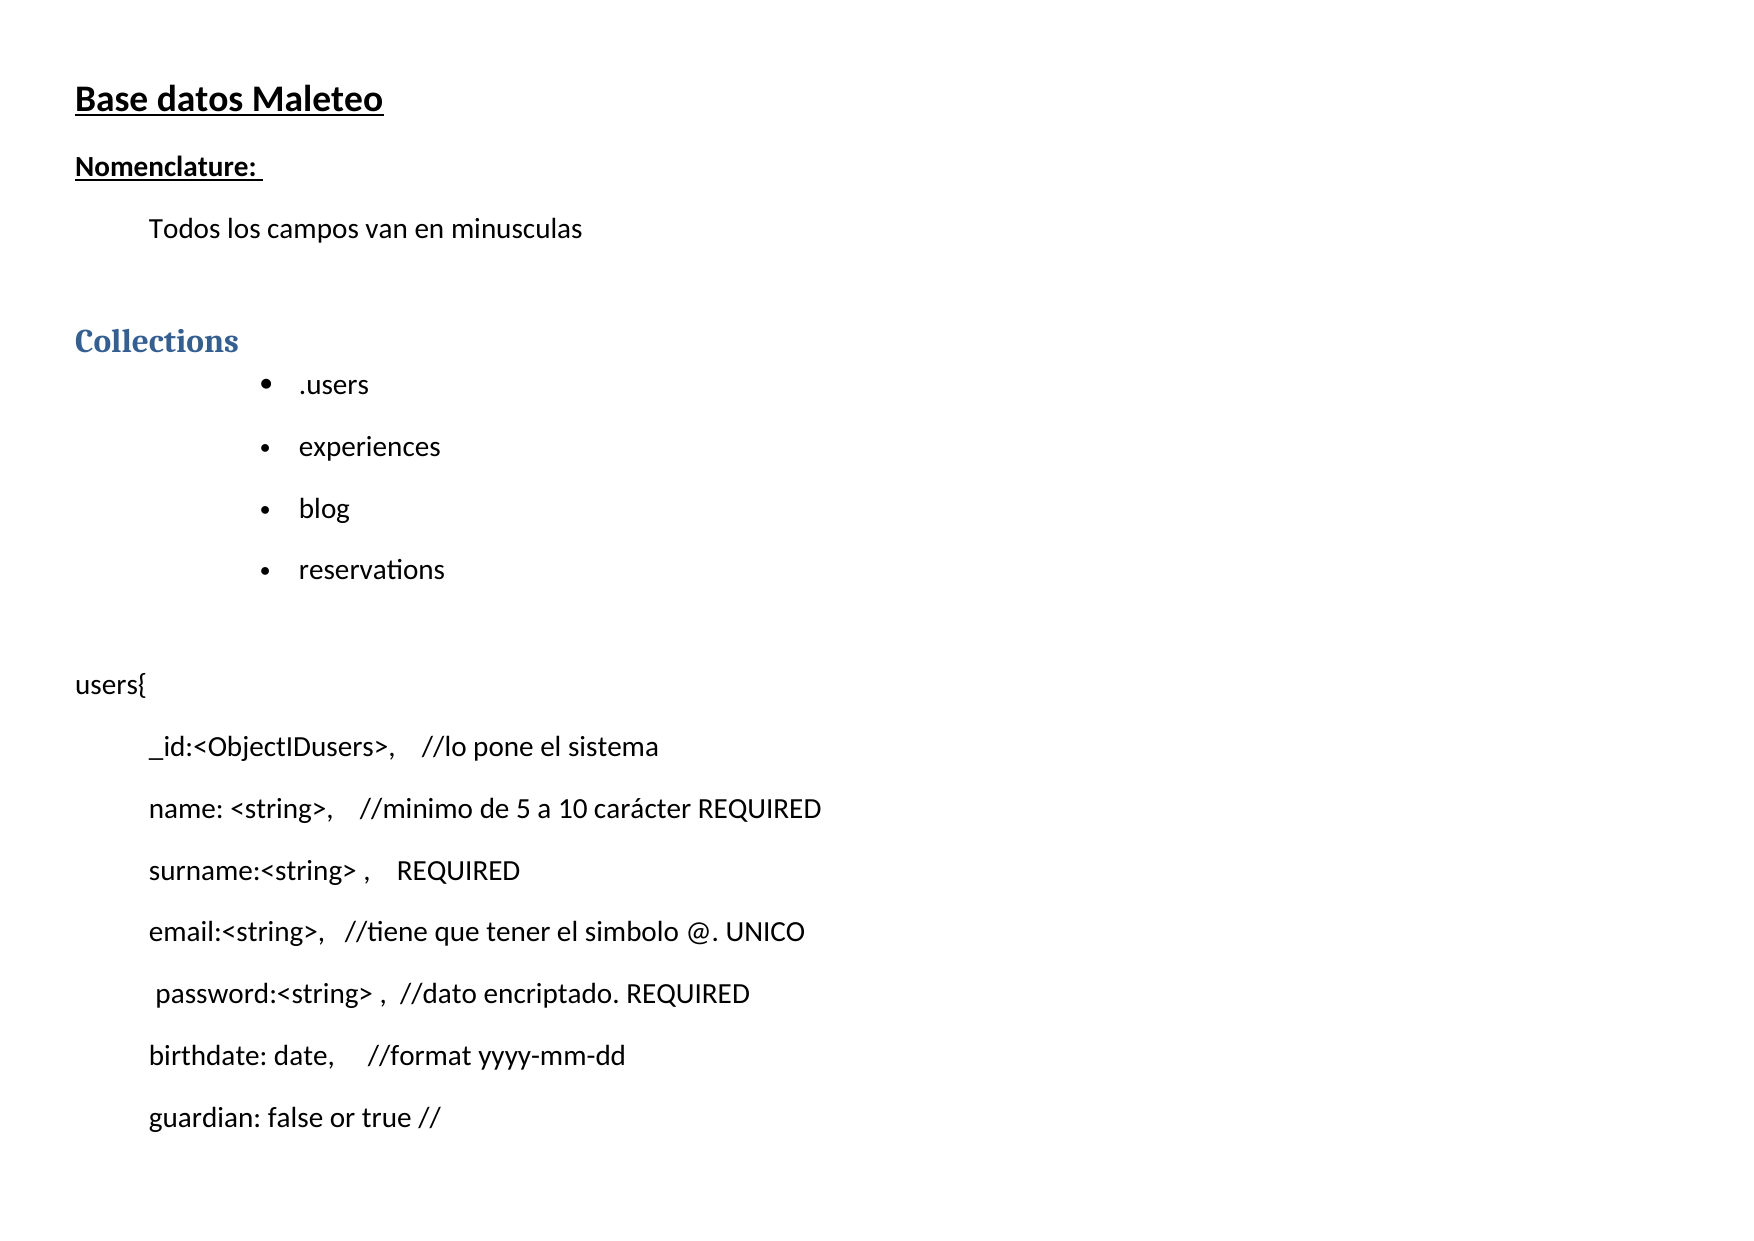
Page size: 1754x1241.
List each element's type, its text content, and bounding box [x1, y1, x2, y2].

text Nomenclature: [75, 148, 1679, 184]
list blog [261, 490, 1679, 525]
text password:<string> , //dato encriptado. REQUIRED [75, 975, 1679, 1011]
text Base datos Maleteo [75, 75, 1679, 121]
text birthdate: date, //format yyyy-mm-dd [75, 1037, 1679, 1072]
text users{ [75, 666, 1679, 702]
text name: <string>, //minimo de 5 a 10 carácter REQUIRED [75, 790, 1679, 825]
text guardian: false or true // [75, 1099, 1679, 1134]
text surname:<string> , REQUIRED [75, 852, 1679, 887]
text email:<string>, //tiene que tener el simbolo @. UNICO [75, 913, 1679, 949]
subtitle Collections [75, 322, 1679, 360]
list .users [261, 366, 1679, 402]
list reservations [261, 551, 1679, 587]
text Todos los campos van en minusculas [149, 210, 1679, 246]
text _id:<ObjectIDusers>, //lo pone el sistema [75, 728, 1679, 764]
list experiences [261, 428, 1679, 463]
